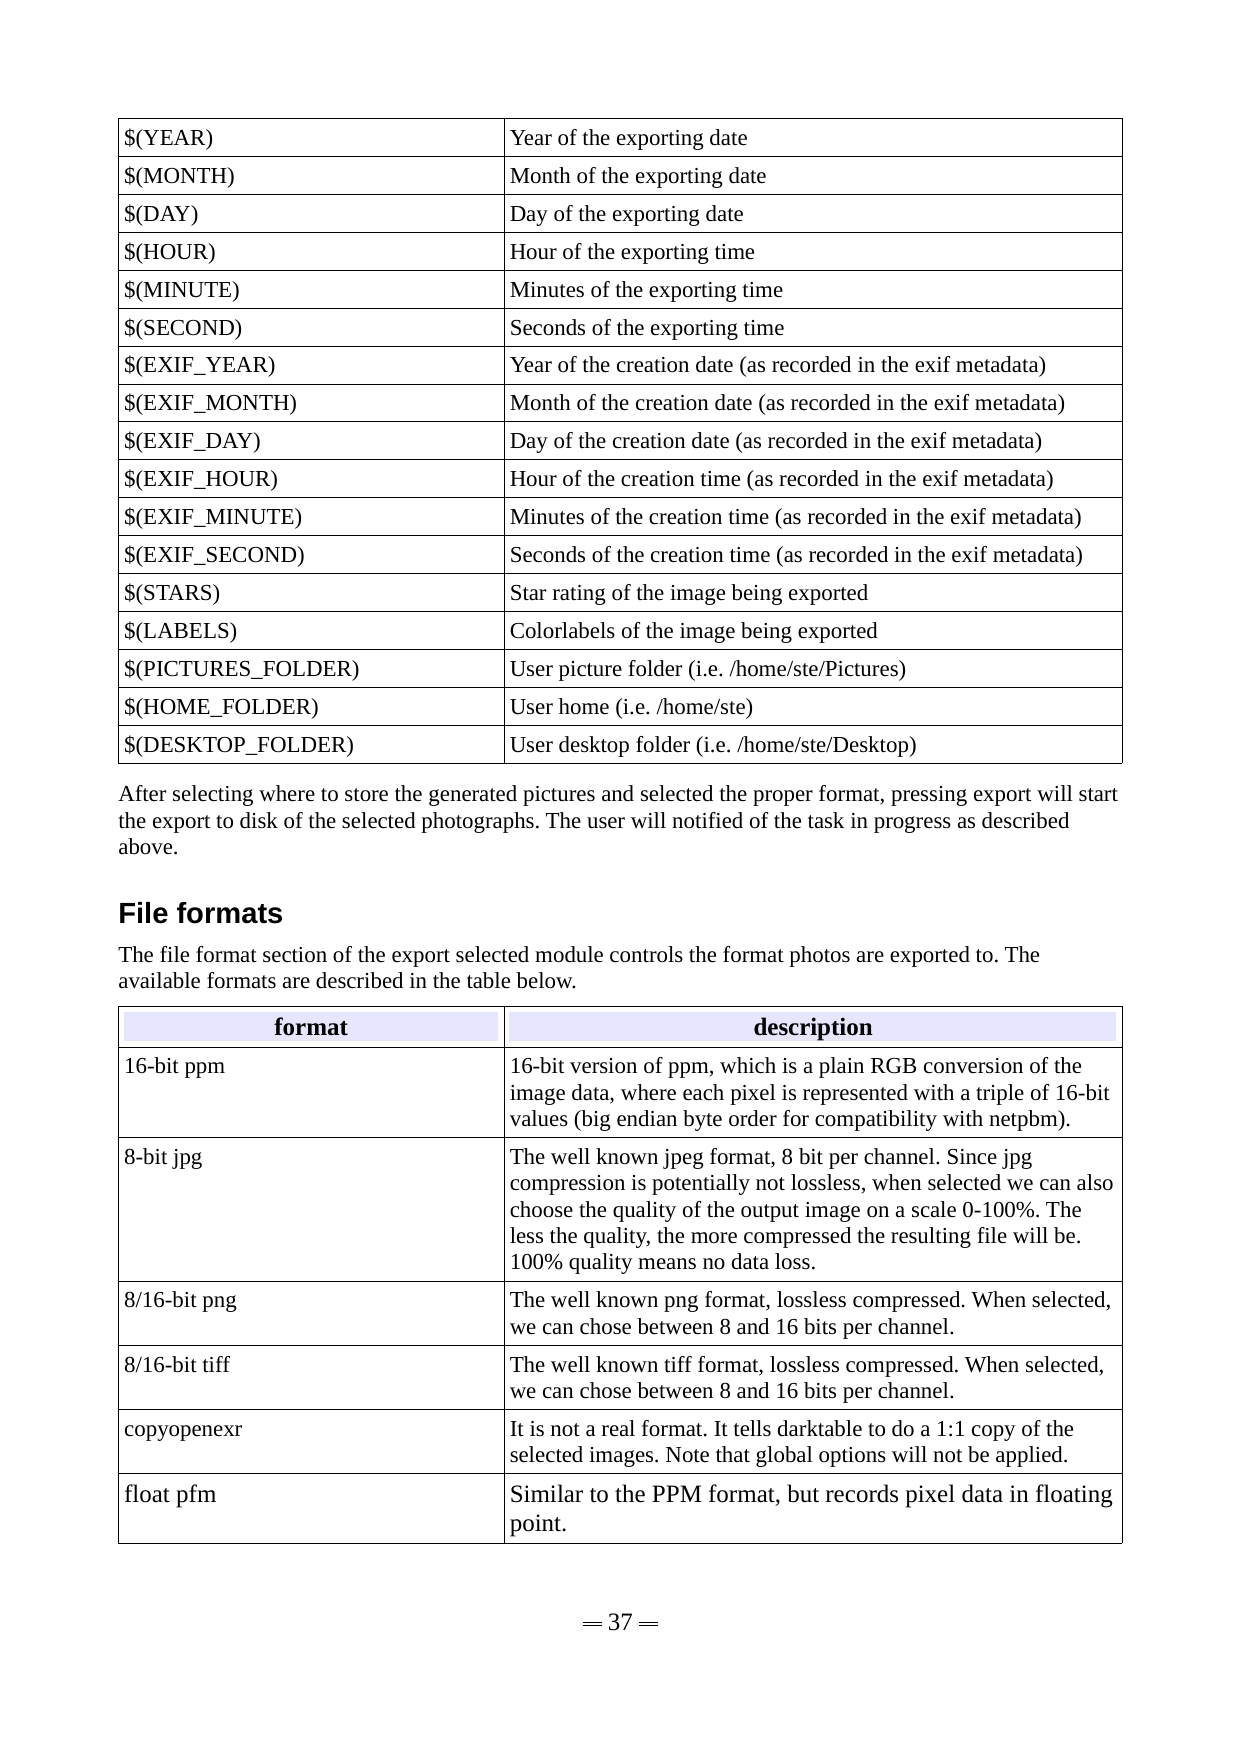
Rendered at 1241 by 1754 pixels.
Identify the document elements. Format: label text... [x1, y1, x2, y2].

subtitle File formats [118, 896, 1122, 929]
table_cell Year of the exporting date [505, 119, 1122, 156]
table_cell float pfm [119, 1474, 504, 1542]
table_cell 8/16-bit tiff [119, 1346, 504, 1409]
table_cell The well known png format, lossless compressed. When selected, we can chose between 8 and 16 bits per channel. [505, 1282, 1122, 1345]
table_cell User desktop folder (i.e. /home/ste/Desktop) [505, 726, 1122, 763]
table_cell $(LABELS) [119, 612, 504, 649]
table_cell 16-bit ppm [119, 1048, 504, 1137]
table_cell Minutes of the creation time (as recorded in the exif metadata) [505, 498, 1122, 535]
table_header format [119, 1007, 504, 1047]
table_cell $(MINUTE) [119, 271, 504, 308]
table_cell $(DESKTOP_FOLDER) [119, 726, 504, 763]
table_cell $(EXIF_YEAR) [119, 347, 504, 383]
table_cell 8-bit jpg [119, 1138, 504, 1281]
table_cell Minutes of the exporting time [505, 271, 1122, 308]
table_cell Colorlabels of the image being exported [505, 612, 1122, 649]
table_cell User picture folder (i.e. /home/ste/Pictures) [505, 650, 1122, 687]
table_cell $(STARS) [119, 574, 504, 611]
table_cell Year of the creation date (as recorded in the exif metadata) [505, 347, 1122, 383]
table_cell $(EXIF_MONTH) [119, 385, 504, 421]
table_cell Day of the exporting date [505, 195, 1122, 232]
text After selecting where to store the generated pictures and selected the proper format, pressing export will start the export to disk of the selected photographs. The user will notified of the task in progress as described above. [118, 781, 1122, 859]
table_cell $(SECOND) [119, 309, 504, 346]
table_header description [505, 1007, 1122, 1047]
table_cell 8/16-bit png [119, 1282, 504, 1345]
table_cell $(EXIF_DAY) [119, 422, 504, 459]
table_cell $(EXIF_SECOND) [119, 536, 504, 573]
table_cell $(DAY) [119, 195, 504, 232]
table_cell Hour of the creation time (as recorded in the exif metadata) [505, 460, 1122, 497]
table_cell Month of the exporting date [505, 157, 1122, 194]
table_cell Star rating of the image being exported [505, 574, 1122, 611]
table_cell copyopenexr [119, 1410, 504, 1473]
table_cell 16-bit version of ppm, which is a plain RGB conversion of the image data, where each pixel is represented with a triple of 16-bit values (big endian byte order for compatibility with netpbm). [505, 1048, 1122, 1137]
table_cell $(MONTH) [119, 157, 504, 194]
table_cell Seconds of the creation time (as recorded in the exif metadata) [505, 536, 1122, 573]
table_cell Day of the creation date (as recorded in the exif metadata) [505, 422, 1122, 459]
table_cell $(HOUR) [119, 233, 504, 270]
table_cell $(EXIF_HOUR) [119, 460, 504, 497]
table_cell $(PICTURES_FOLDER) [119, 650, 504, 687]
table_cell The well known jpeg format, 8 bit per channel. Since jpg compression is potentially not lossless, when selected we can also choose the quality of the output image on a scale 0-100%. The less the quality, the more compressed the resulting file will be. 100% quality means no data loss. [505, 1138, 1122, 1281]
table_cell It is not a real format. It tells darktable to do a 1:1 copy of the selected images. Note that global options will not be applied. [505, 1410, 1122, 1473]
table_cell Seconds of the exporting time [505, 309, 1122, 346]
table_cell The well known tiff format, lossless compressed. When selected, we can chose between 8 and 16 bits per channel. [505, 1346, 1122, 1409]
table_cell $(YEAR) [119, 119, 504, 156]
table_cell Hour of the exporting time [505, 233, 1122, 270]
table_cell $(HOME_FOLDER) [119, 688, 504, 725]
table_cell User home (i.e. /home/ste) [505, 688, 1122, 725]
table_cell Month of the creation date (as recorded in the exif metadata) [505, 385, 1122, 421]
table_cell $(EXIF_MINUTE) [119, 498, 504, 535]
text The file format section of the export selected module controls the format photos are exported to. The available formats are described in the table below. [118, 941, 1122, 994]
table_cell Similar to the PPM format, but records pixel data in floating point. [505, 1474, 1122, 1542]
